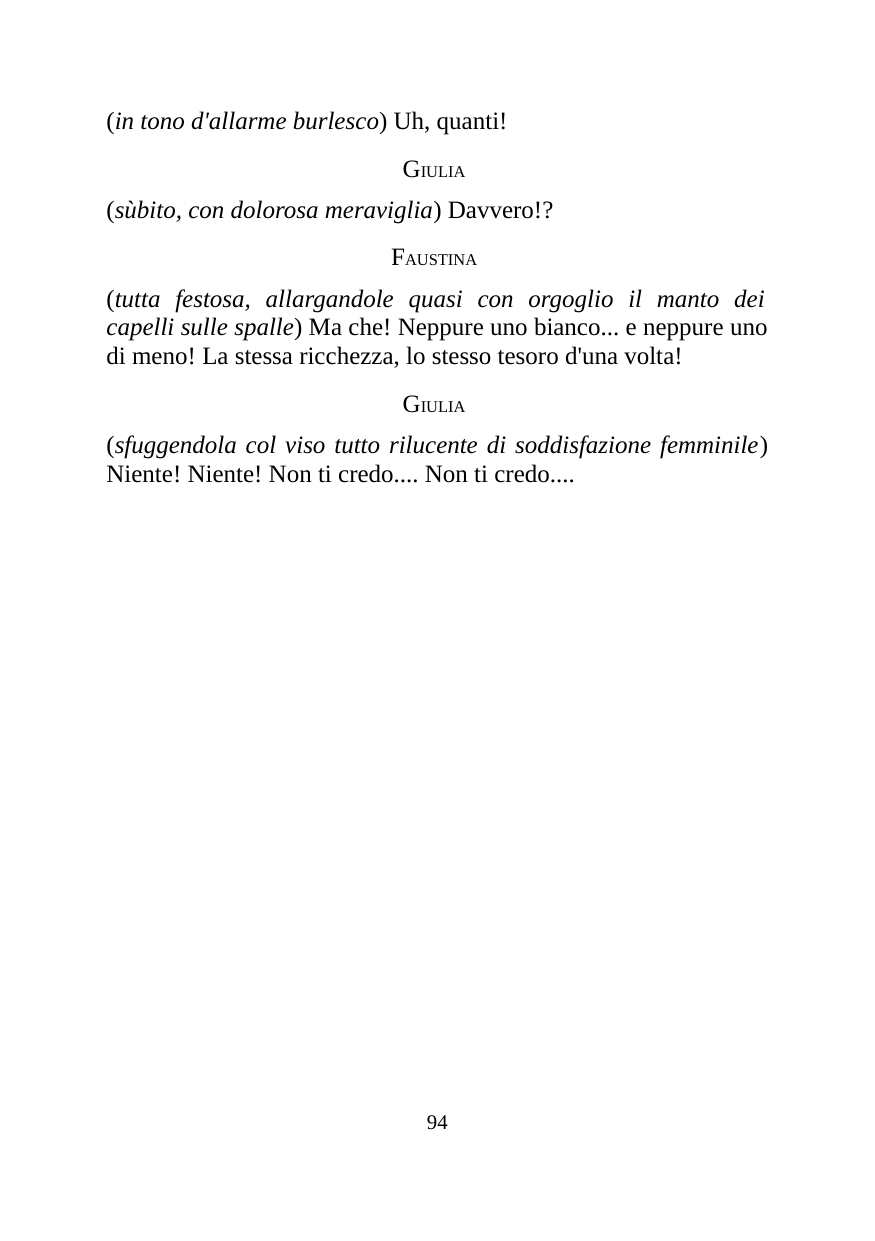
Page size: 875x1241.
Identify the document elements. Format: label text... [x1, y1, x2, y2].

text Giulia [106, 154, 768, 182]
text (sfuggendola col viso tutto rilucente di soddisfazione femminile) Niente! Niente! Non ti credo.... Non ti credo.... [106, 430, 768, 487]
text Faustina [106, 242, 768, 271]
text (sùbito, con dolorosa meraviglia) Davvero!? [106, 195, 768, 224]
text (tutta festosa, allargandole quasi con orgoglio il manto dei capelli sulle spalle) Ma che! Neppure uno bianco... e neppure uno di meno! La stessa ricchezza, lo stesso tesoro d'una volta! [106, 284, 768, 370]
text Giulia [106, 389, 768, 417]
text (in tono d'allarme burlesco) Uh, quanti! [106, 106, 768, 135]
